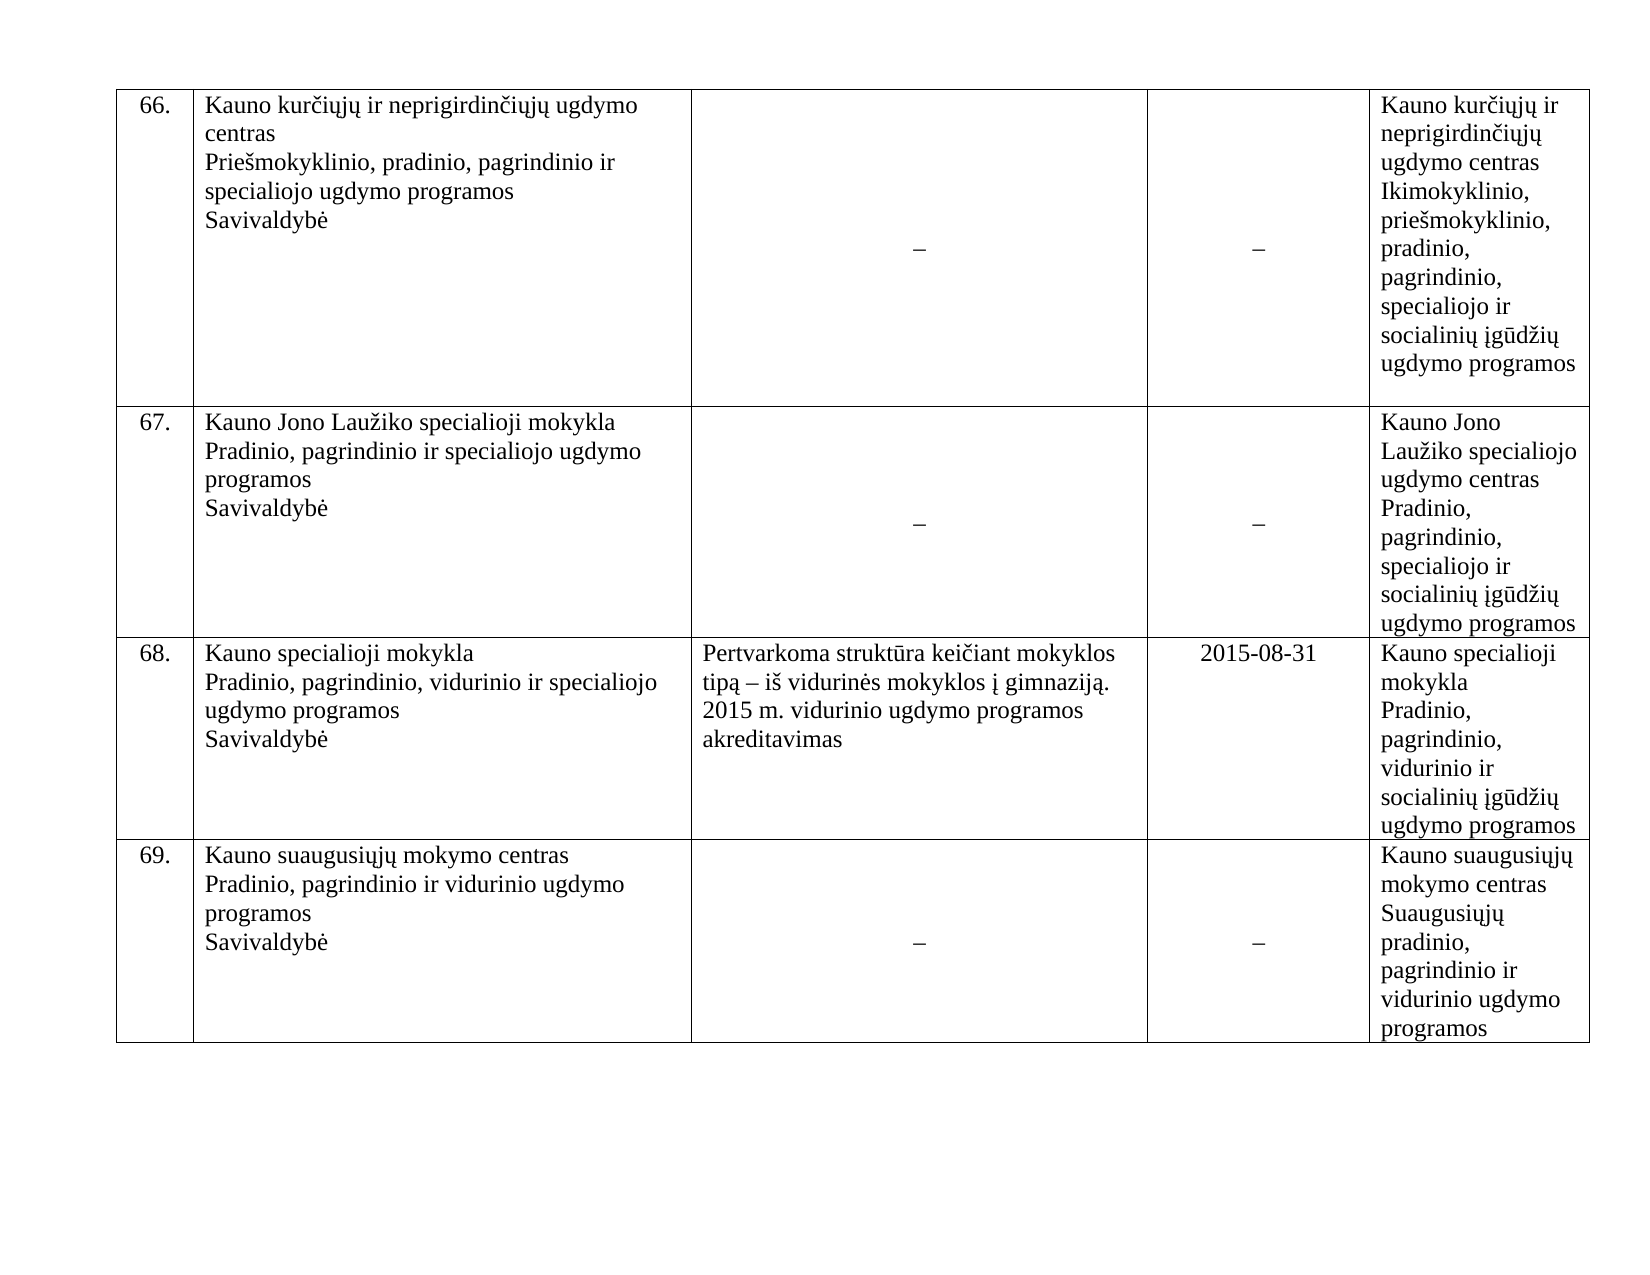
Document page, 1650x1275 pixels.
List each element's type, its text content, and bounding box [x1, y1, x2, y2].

table_cell – [692, 407, 1147, 637]
table_cell – [1148, 407, 1369, 637]
table_cell [107, 89, 116, 406]
table_cell Kauno specialioji mokykla Pradinio, pagrindinio, vidurinio ir specialiojo ugdymo programos Savivaldybė [194, 638, 691, 839]
table_cell – [692, 840, 1147, 1042]
table_cell Kauno suaugusiųjų mokymo centras Pradinio, pagrindinio ir vidurinio ugdymo programos Savivaldybė [194, 840, 691, 1042]
table_cell – [1148, 90, 1369, 406]
table_cell 68. [117, 638, 193, 839]
table_cell Kauno specialioji mokykla Pradinio, pagrindinio, vidurinio ir socialinių įgūdžių ugdymo programos [1370, 638, 1589, 839]
table_cell Kauno suaugusiųjų mokymo centras Suaugusiųjų pradinio, pagrindinio ir vidurinio ugdymo programos [1370, 840, 1589, 1042]
table_cell 66. [117, 90, 193, 406]
table_cell Kauno kurčiųjų ir neprigirdinčiųjų ugdymo centras Priešmokyklinio, pradinio, pagrindinio ir specialiojo ugdymo programos Savivaldybė [194, 90, 691, 406]
table_cell 69. [117, 840, 193, 1042]
table_cell – [692, 90, 1147, 406]
table_cell [107, 637, 116, 839]
table_cell – [1148, 840, 1369, 1042]
table_cell 2015-08-31 [1148, 638, 1369, 839]
table_cell Kauno kurčiųjų ir neprigirdinčiųjų ugdymo centras Ikimokyklinio, priešmokyklinio, pradinio, pagrindinio, specialiojo ir socialinių įgūdžių ugdymo programos [1370, 90, 1589, 406]
table_cell 67. [117, 407, 193, 637]
table_cell Kauno Jono Laužiko specialiojo ugdymo centras Pradinio, pagrindinio, specialiojo ir socialinių įgūdžių ugdymo programos [1370, 407, 1589, 637]
table_cell Kauno Jono Laužiko specialioji mokykla Pradinio, pagrindinio ir specialiojo ugdymo programos Savivaldybė [194, 407, 691, 637]
table_cell Pertvarkoma struktūra keičiant mokyklos tipą – iš vidurinės mokyklos į gimnaziją. 2015 m. vidurinio ugdymo programos akreditavimas [692, 638, 1147, 839]
table_cell [107, 406, 116, 637]
table_cell [107, 839, 116, 1042]
